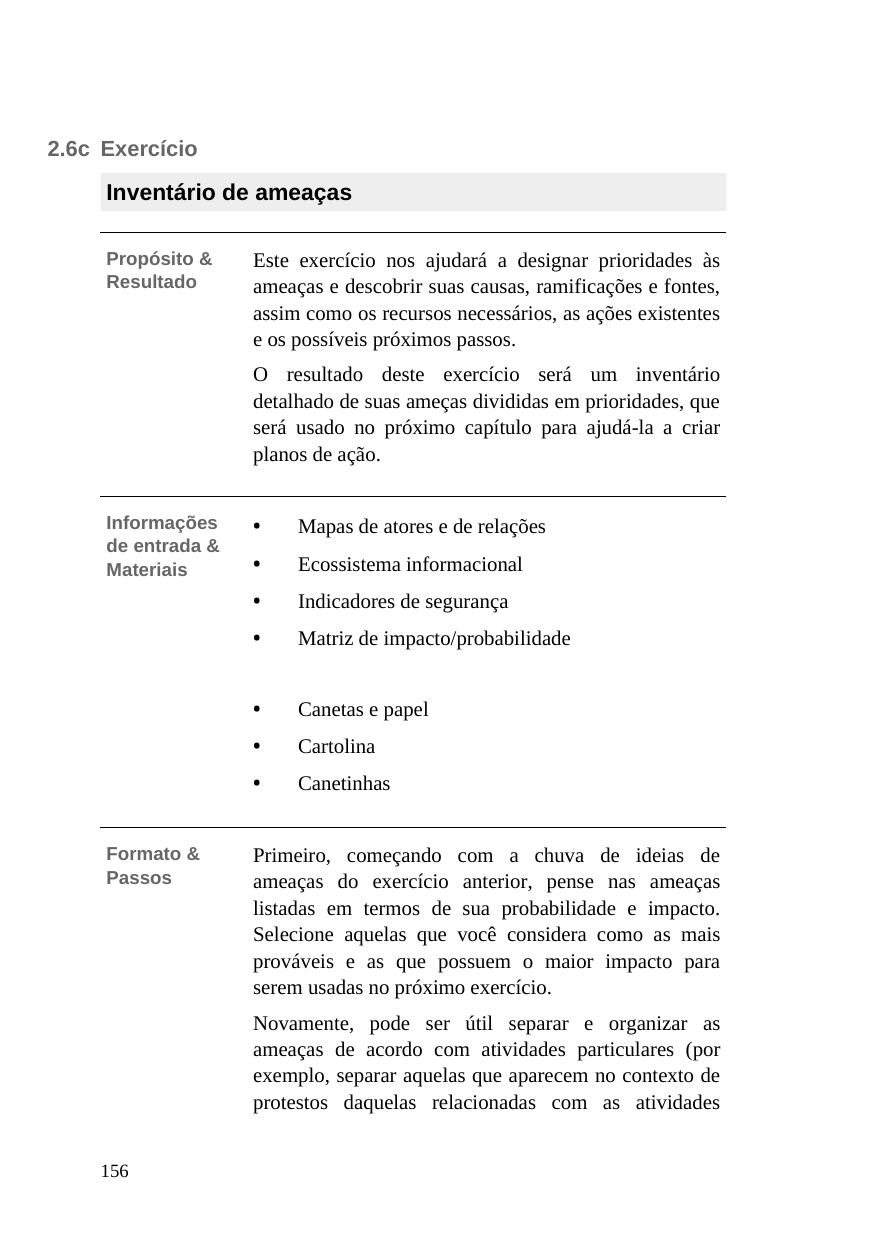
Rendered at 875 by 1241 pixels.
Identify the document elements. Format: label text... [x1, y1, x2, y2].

table_header Informações de entrada & Materiais [100, 506, 247, 811]
text 2.6c Exercício [47, 136, 726, 161]
table_header Primeiro, começando com a chuva de ideias de ameaças do exercício anterior, pense nas ameaças listadas em termos de sua probabilidade e impacto. Selecione aquelas que você considera como as mais prováveis e as que possuem o maior impacto para serem usadas no próximo exercício. Novamente, pode ser útil separar e organizar as ameaças de acordo com atividades particulares (por exemplo, separar aquelas que aparecem no contexto de protestos daquelas relacionadas com as atividades [247, 837, 726, 1119]
table_header Propósito & Resultado [100, 242, 247, 480]
table_header Formato & Passos [100, 837, 247, 1119]
table_header Mapas de atores e de relações Ecossistema informacional Indicadores de segurança Matriz de impacto/probabilidade Canetas e papel Cartolina Canetinhas [247, 506, 726, 811]
table_header Este exercício nos ajudará a designar prioridades às ameaças e descobrir suas causas, ramificações e fontes, assim como os recursos necessários, as ações existentes e os possíveis próximos passos. O resultado deste exercício será um inventário detalhado de suas ameças divididas em prioridades, que será usado no próximo capítulo para ajudá-la a criar planos de ação. [247, 242, 726, 480]
